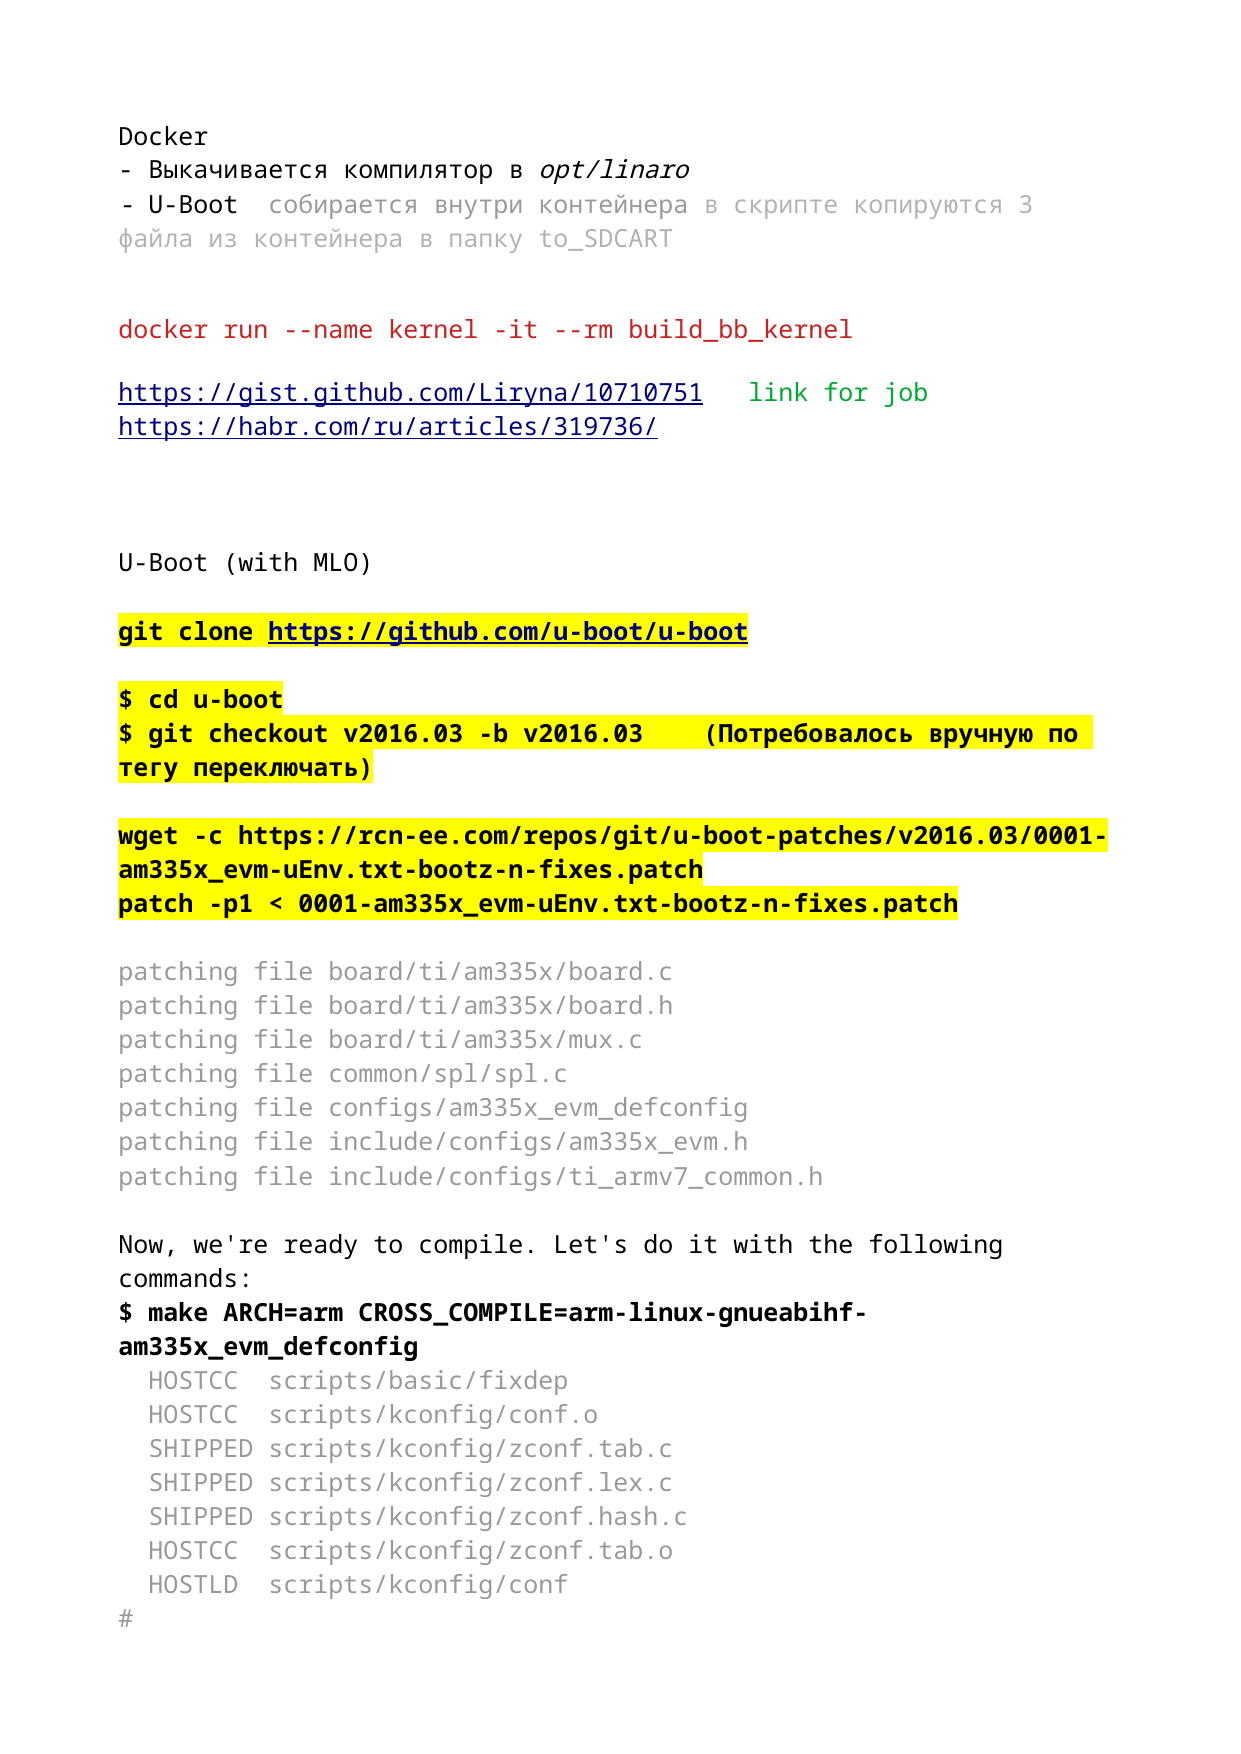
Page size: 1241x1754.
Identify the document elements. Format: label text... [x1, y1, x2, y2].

text HOSTCC scripts/kconfig/zconf.tab.o [118, 1533, 1122, 1567]
text patching file include/configs/am335x_evm.h [118, 1124, 1122, 1158]
text patching file board/ti/am335x/mux.c [118, 1022, 1122, 1056]
text patching file board/ti/am335x/board.c [118, 954, 1122, 988]
text $ cd u-boot [118, 681, 1122, 715]
text SHIPPED scripts/kconfig/zconf.lex.c [118, 1465, 1122, 1499]
text SHIPPED scripts/kconfig/zconf.tab.c [118, 1431, 1122, 1465]
text # [118, 1601, 1122, 1635]
text $ git checkout v2016.03 -b v2016.03 (Потребовалось вручную по тегу переключать) [118, 715, 1122, 783]
text - Выкачивается компилятор в opt/linaro [118, 152, 1122, 186]
text git clone https://github.com/u-boot/u-boot [118, 613, 1122, 647]
text patch -p1 < 0001-am335x_evm-uEnv.txt-bootz-n-fixes.patch [118, 886, 1122, 920]
text HOSTCC scripts/basic/fixdep [118, 1362, 1122, 1397]
text https://habr.com/ru/articles/319736/ [118, 409, 1122, 443]
text HOSTLD scripts/kconfig/conf [118, 1567, 1122, 1601]
text https://gist.github.com/Liryna/10710751 link for job [118, 375, 1122, 409]
text patching file configs/am335x_evm_defconfig [118, 1090, 1122, 1124]
text HOSTCC scripts/kconfig/conf.o [118, 1397, 1122, 1431]
text Docker [118, 118, 1122, 152]
text Now, we're ready to compile. Let's do it with the following commands: [118, 1226, 1122, 1294]
text patching file common/spl/spl.c [118, 1056, 1122, 1090]
text $ make ARCH=arm CROSS_COMPILE=arm-linux-gnueabihf- am335x_evm_defconfig [118, 1294, 1122, 1362]
text patching file include/configs/ti_armv7_common.h [118, 1158, 1122, 1192]
text wget -c https://rcn-ee.com/repos/git/u-boot-patches/v2016.03/0001-am335x_evm-uEnv.txt-bootz-n-fixes.patch [118, 817, 1122, 886]
text U-Boot (with MLO) [118, 545, 1122, 579]
text SHIPPED scripts/kconfig/zconf.hash.c [118, 1499, 1122, 1533]
text docker run --name kernel -it --rm build_bb_kernel [118, 312, 1122, 346]
text patching file board/ti/am335x/board.h [118, 988, 1122, 1022]
text - U-Boot собирается внутри контейнера в скрипте копируются 3 файла из контейнера в папку to_SDCART [118, 186, 1122, 254]
